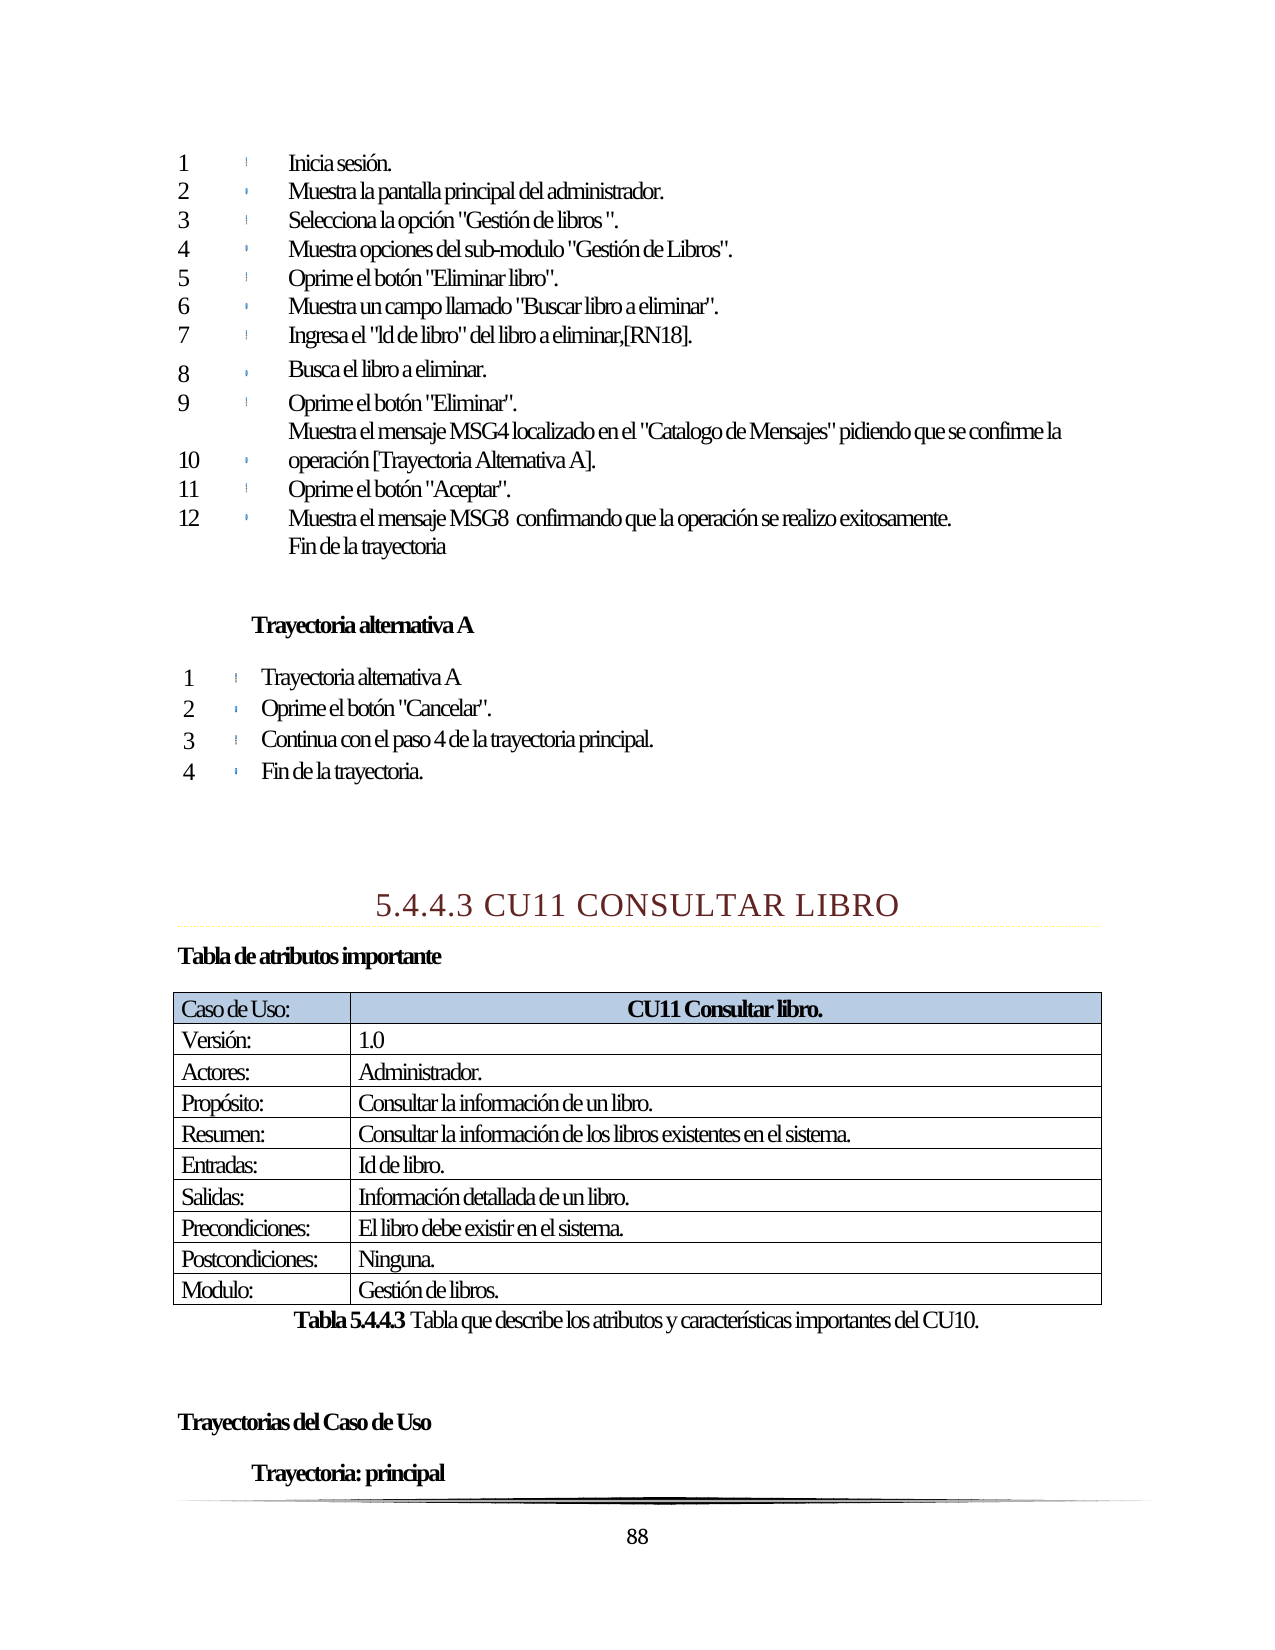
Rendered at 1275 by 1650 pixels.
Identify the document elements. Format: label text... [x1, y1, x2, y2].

table_cell [222, 531, 281, 560]
table_cell Busca el libro a eliminar. [281, 349, 1107, 388]
table_cell 8 [170, 349, 222, 388]
table_cell [222, 291, 281, 320]
table_cell [222, 503, 281, 531]
table_header Caso de Uso: [174, 993, 350, 1023]
table_cell 10 [170, 416, 222, 474]
table_cell [211, 755, 254, 786]
table_cell [222, 320, 281, 349]
table_cell Consultar la información de un libro. [351, 1087, 1101, 1117]
table_cell 5 [170, 263, 222, 291]
table_cell [222, 474, 281, 503]
table_cell Propósito: [174, 1087, 350, 1117]
table_cell Selecciona la opción "Gestión de libros ". [281, 205, 1107, 234]
table_cell Muestra el mensaje MSG8 confirmando que la operación se realizo exitosamente. [281, 503, 1107, 531]
picture [234, 703, 238, 714]
table_cell Precondiciones: [174, 1212, 350, 1242]
table_cell Consultar la información de los libros existentes en el sistema. [351, 1118, 1101, 1148]
table_cell 9 [170, 388, 222, 416]
table_cell Muestra un campo llamado "Buscar libro a eliminar". [281, 291, 1107, 320]
text Trayectoria alternativa A [177, 610, 1098, 638]
table_cell Id de libro. [351, 1149, 1101, 1179]
table_cell 4 [175, 755, 211, 786]
table_cell El libro debe existir en el sistema. [351, 1212, 1101, 1242]
table_cell 2 [170, 176, 222, 205]
table_header CU11 Consultar libro. [351, 993, 1101, 1023]
table_cell [222, 263, 281, 291]
table_cell [222, 176, 281, 205]
table_cell 11 [170, 474, 222, 503]
table_cell Ninguna. [351, 1243, 1101, 1273]
table_header [211, 661, 254, 692]
table_cell Muestra opciones del sub-modulo "Gestión de Libros". [281, 234, 1107, 263]
table_cell Muestra el mensaje MSG4 localizado en el "Catalogo de Mensajes" pidiendo que se confirme la operación [Trayectoria Alternativa A]. [281, 416, 1107, 474]
picture [234, 672, 238, 683]
text Tabla 5.4.4.3 Tabla que describe los atributos y características importantes del CU10. [177, 1305, 1098, 1334]
table_cell Actores: [174, 1055, 350, 1086]
table_cell Oprime el botón "Cancelar". [254, 692, 740, 723]
table_cell 4 [170, 234, 222, 263]
table_cell Ingresa el "ld de libro" del libro a eliminar,[RN18]. [281, 320, 1107, 349]
table_cell [222, 388, 281, 416]
table_cell 3 [175, 723, 211, 754]
table_header 1 [170, 148, 222, 176]
table_cell Modulo: [174, 1274, 350, 1304]
table_cell 7 [170, 320, 222, 349]
table_header [222, 148, 281, 176]
table_cell [222, 234, 281, 263]
table_cell [211, 692, 254, 723]
table_cell Información detallada de un libro. [351, 1180, 1101, 1211]
text Trayectoria: principal [177, 1458, 1098, 1487]
table_header 1 [175, 661, 211, 692]
table_cell Continua con el paso 4 de la trayectoria principal. [254, 723, 740, 754]
table_cell [222, 205, 281, 234]
table_cell 3 [170, 205, 222, 234]
table_cell 1.0 [351, 1024, 1101, 1054]
table_cell [222, 349, 281, 388]
text Trayectorias del Caso de Uso [177, 1407, 1098, 1436]
table_cell 12 [170, 503, 222, 531]
table_cell Gestión de libros. [351, 1274, 1101, 1304]
table_cell [222, 416, 281, 474]
table_cell Versión: [174, 1024, 350, 1054]
table_header Inicia sesión. [281, 148, 1107, 176]
table_cell Resumen: [174, 1118, 350, 1148]
table_cell Muestra la pantalla principal del administrador. [281, 176, 1107, 205]
table_cell 6 [170, 291, 222, 320]
table_cell Administrador. [351, 1055, 1101, 1086]
table_cell Oprime el botón "Eliminar". [281, 388, 1107, 416]
picture [234, 766, 238, 776]
table_cell Fin de la trayectoria [281, 531, 1107, 560]
picture [234, 734, 238, 745]
text Tabla de atributos importante [177, 941, 1098, 970]
table_cell Entradas: [174, 1149, 350, 1179]
subtitle 5.4.4.3 CU11 consultar LIBRO [177, 885, 1098, 927]
table_cell Oprime el botón "Aceptar". [281, 474, 1107, 503]
table_cell Postcondiciones: [174, 1243, 350, 1273]
table_cell [211, 723, 254, 754]
picture [177, 1497, 1153, 1505]
table_cell [170, 531, 222, 560]
table_cell 2 [175, 692, 211, 723]
table_cell Oprime el botón "Eliminar libro". [281, 263, 1107, 291]
table_cell Fin de la trayectoria. [254, 755, 740, 786]
table_cell Salidas: [174, 1180, 350, 1211]
table_header Trayectoria alternativa A [254, 661, 740, 692]
